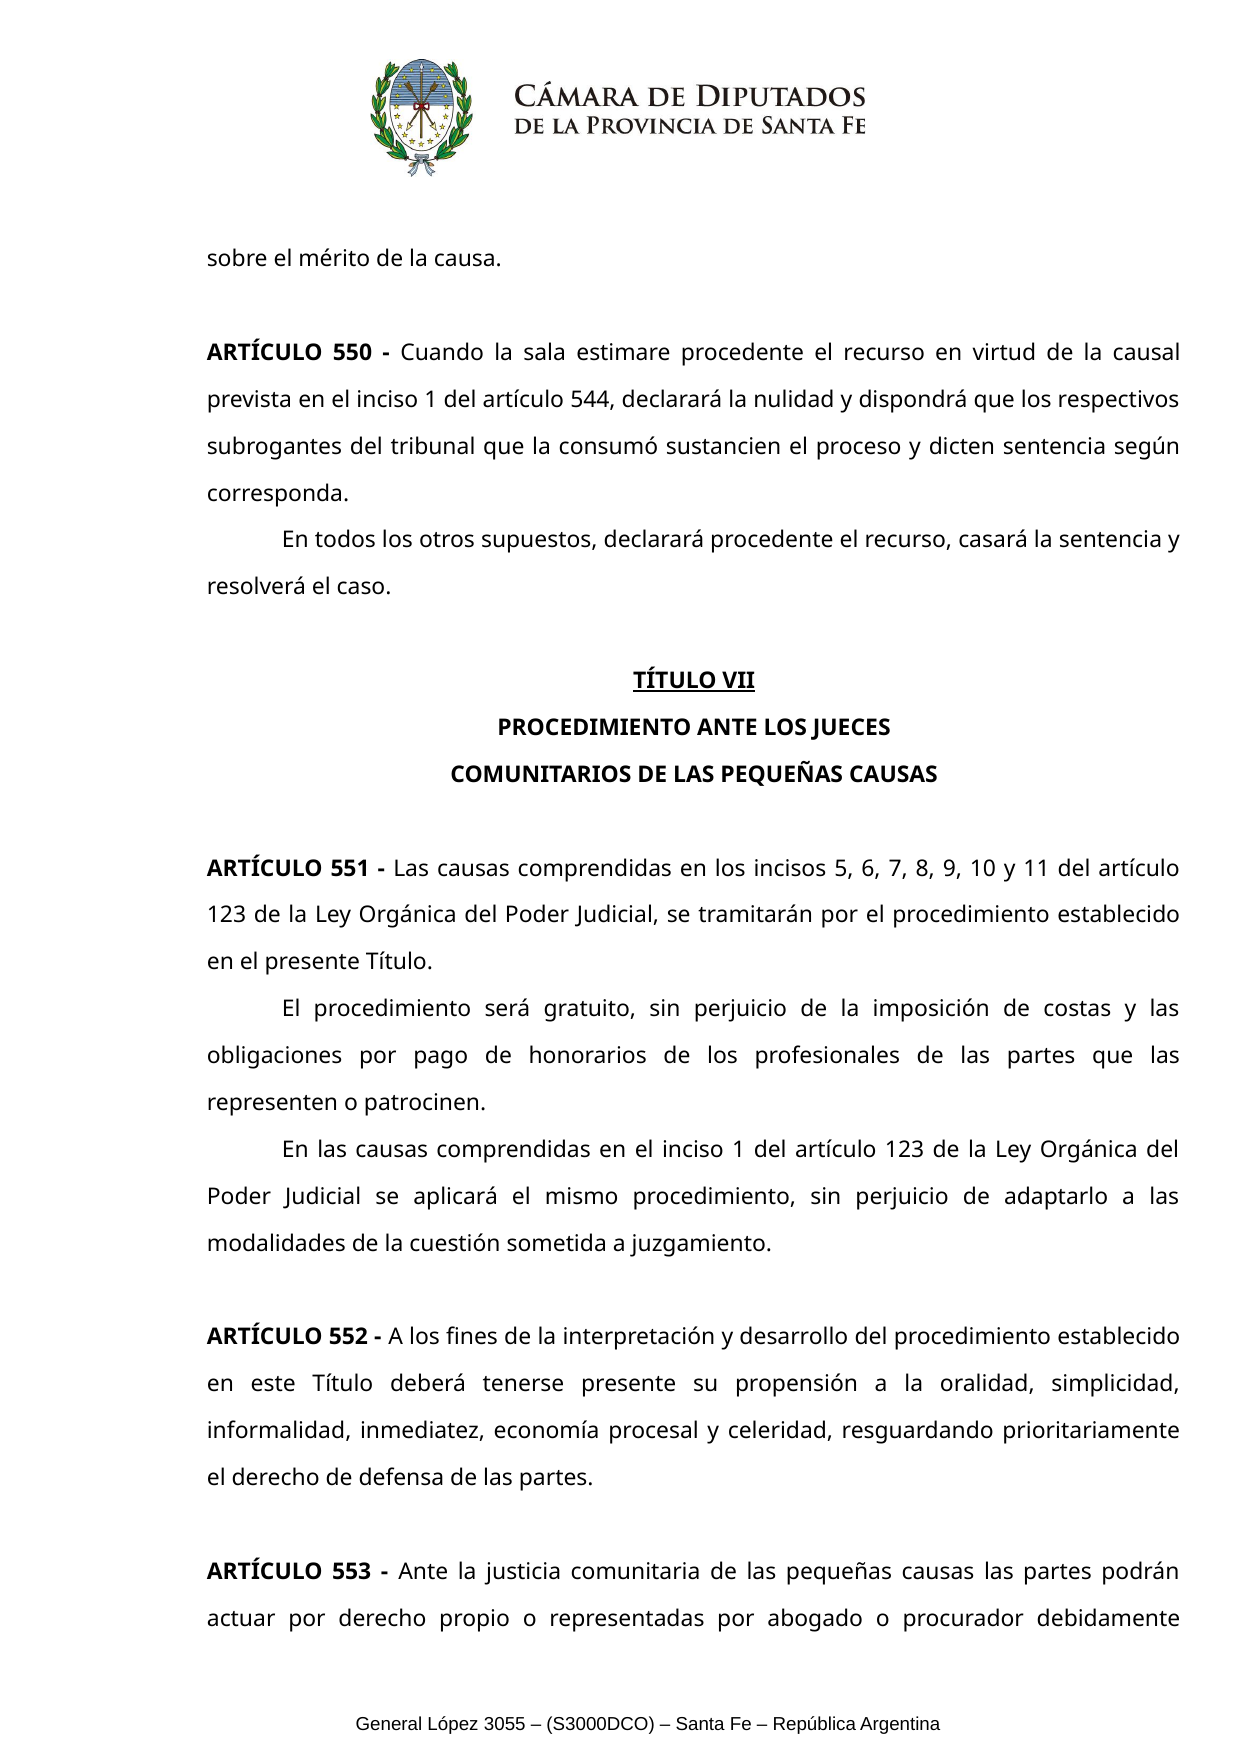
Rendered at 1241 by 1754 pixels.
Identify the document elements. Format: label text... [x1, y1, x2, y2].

text ARTÍCULO 551 - Las causas comprendidas en los incisos 5, 6, 7, 8, 9, 10 y 11 del artículo 123 de la Ley Orgánica del Poder Judicial, se tramitarán por el procedimiento establecido en el presente Título. [207, 852, 1181, 977]
text ARTÍCULO 552 - A los fines de la interpretación y desarrollo del procedimiento establecido en este Título deberá tenerse presente su propensión a la oralidad, simplicidad, informalidad, inmediatez, economía procesal y celeridad, resguardando prioritariamente el derecho de defensa de las partes. [207, 1320, 1181, 1492]
text En las causas comprendidas en el inciso 1 del artículo 123 de la Ley Orgánica del Poder Judicial se aplicará el mismo procedimiento, sin perjuicio de adaptarlo a las modalidades de la cuestión sometida a juzgamiento. [207, 1133, 1181, 1258]
picture [370, 59, 866, 181]
text sobre el mérito de la causa. [207, 242, 1181, 273]
text COMUNITARIOS DE LAS PEQUEÑAS CAUSAS [207, 758, 1181, 789]
text El procedimiento será gratuito, sin perjuicio de la imposición de costas y las obligaciones por pago de honorarios de los profesionales de las partes que las representen o patrocinen. [207, 992, 1181, 1117]
text ARTÍCULO 550 - Cuando la sala estimare procedente el recurso en virtud de la causal prevista en el inciso 1 del artículo 544, declarará la nulidad y dispondrá que los respectivos subrogantes del tribunal que la consumó sustancien el proceso y dicten sentencia según corresponda. [207, 336, 1181, 508]
text En todos los otros supuestos, declarará procedente el recurso, casará la sentencia y resolverá el caso. [207, 523, 1181, 602]
text ARTÍCULO 553 - Ante la justicia comunitaria de las pequeñas causas las partes podrán actuar por derecho propio o representadas por abogado o procurador debidamente [207, 1555, 1181, 1633]
text PROCEDIMIENTO ANTE LOS JUECES [207, 711, 1181, 742]
text TÍTULO VII [207, 664, 1181, 695]
